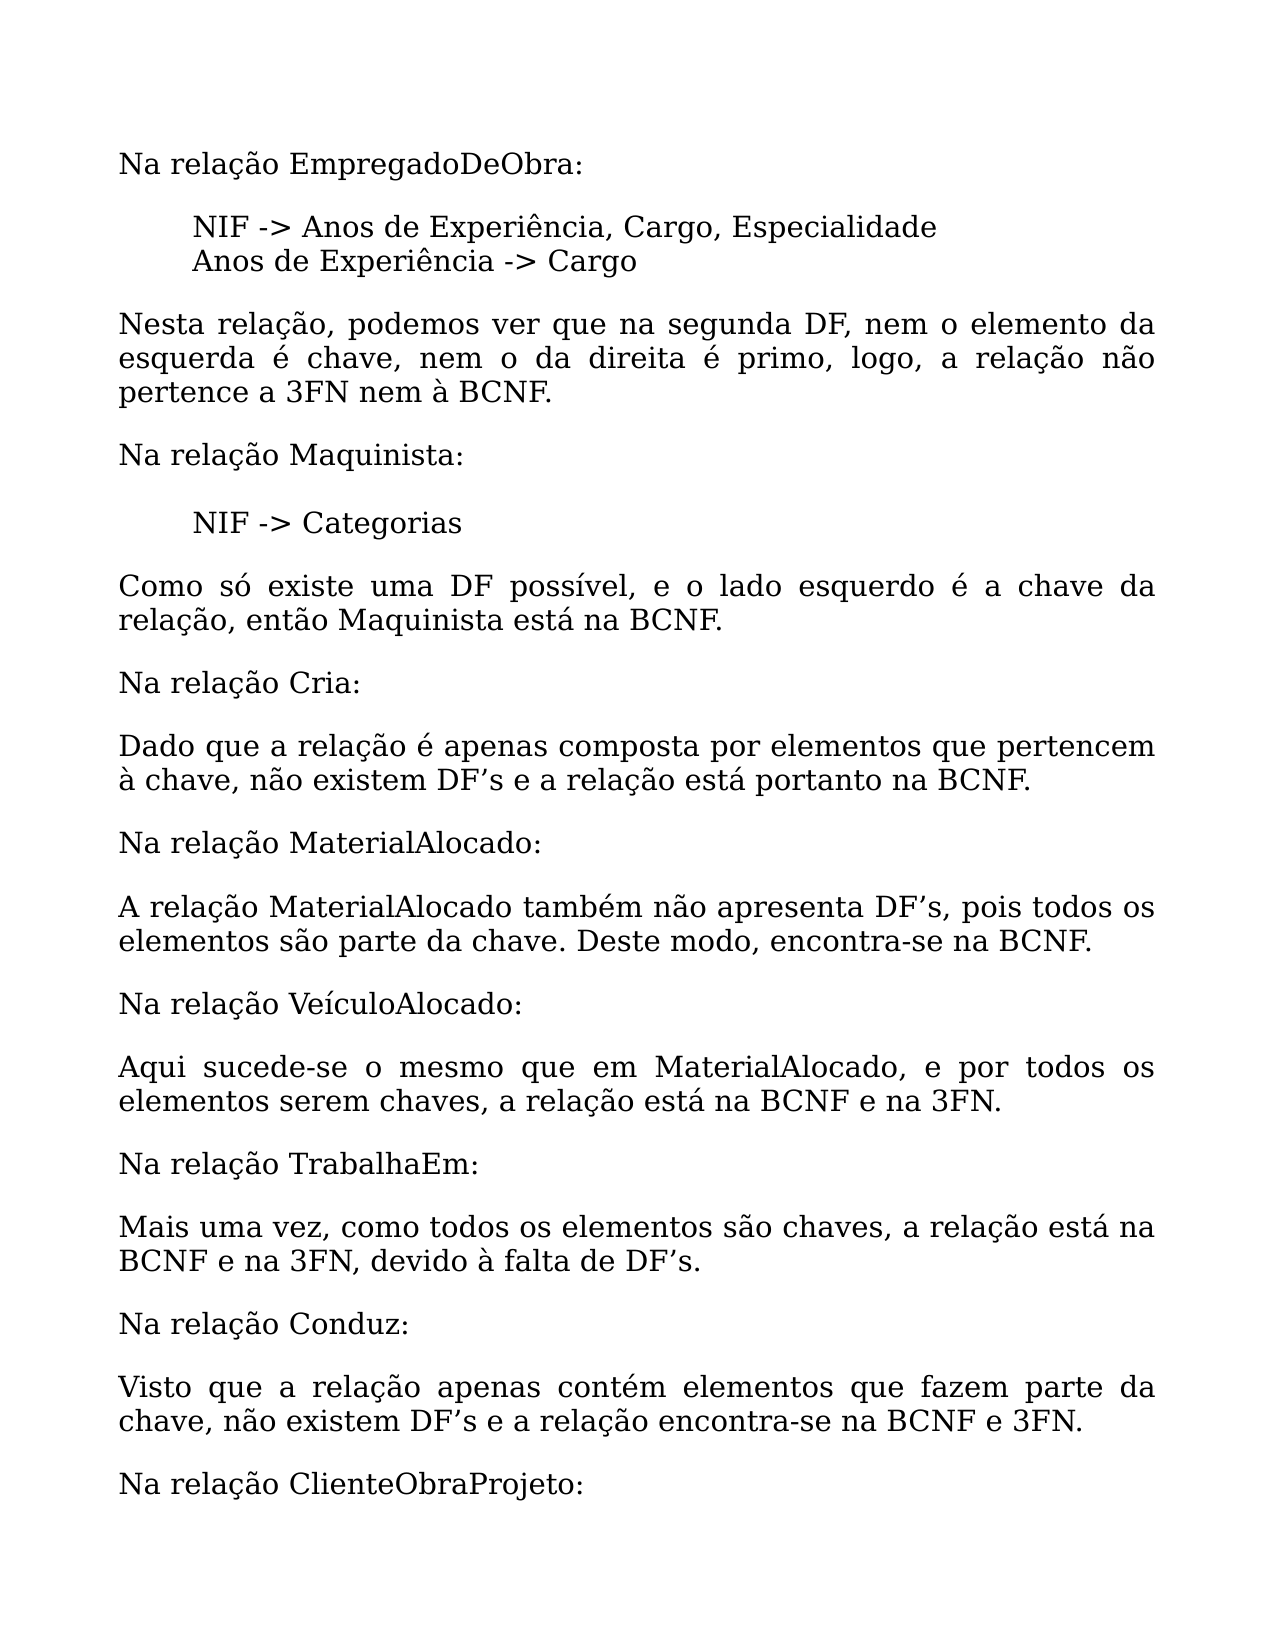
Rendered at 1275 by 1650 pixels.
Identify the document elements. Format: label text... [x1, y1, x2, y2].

text NIF -> Categorias [118, 506, 1157, 540]
text Na relação MaterialAlocado: [118, 827, 1157, 861]
text Mais uma vez, como todos os elementos são chaves, a relação está na BCNF e na 3FN, devido à falta de DF’s. [118, 1210, 1157, 1278]
text Dado que a relação é apenas composta por elementos que pertencem à chave, não existem DF’s e a relação está portanto na BCNF. [118, 730, 1157, 798]
text Na relação TrabalhaEm: [118, 1147, 1157, 1181]
text NIF -> Anos de Experiência, Cargo, Especialidade [118, 210, 1157, 244]
text Como só existe uma DF possível, e o lado esquerdo é a chave da relação, então Maquinista está na BCNF. [118, 569, 1157, 637]
text Na relação ClienteObraProjeto: [118, 1468, 1157, 1502]
text Nesta relação, podemos ver que na segunda DF, nem o elemento da esquerda é chave, nem o da direita é primo, logo, a relação não pertence a 3FN nem à BCNF. [118, 307, 1157, 409]
text Aqui sucede-se o mesmo que em MaterialAlocado, e por todos os elementos serem chaves, a relação está na BCNF e na 3FN. [118, 1050, 1157, 1118]
text Na relação Cria: [118, 667, 1157, 701]
text A relação MaterialAlocado também não apresenta DF’s, pois todos os elementos são parte da chave. Deste modo, encontra-se na BCNF. [118, 890, 1157, 958]
text Na relação VeículoAlocado: [118, 987, 1157, 1021]
text Visto que a relação apenas contém elementos que fazem parte da chave, não existem DF’s e a relação encontra-se na BCNF e 3FN. [118, 1371, 1157, 1438]
text Na relação Conduz: [118, 1307, 1157, 1341]
text Na relação Maquinista: [118, 438, 1157, 472]
text Na relação EmpregadoDeObra: [118, 147, 1157, 181]
text Anos de Experiência -> Cargo [118, 244, 1157, 278]
